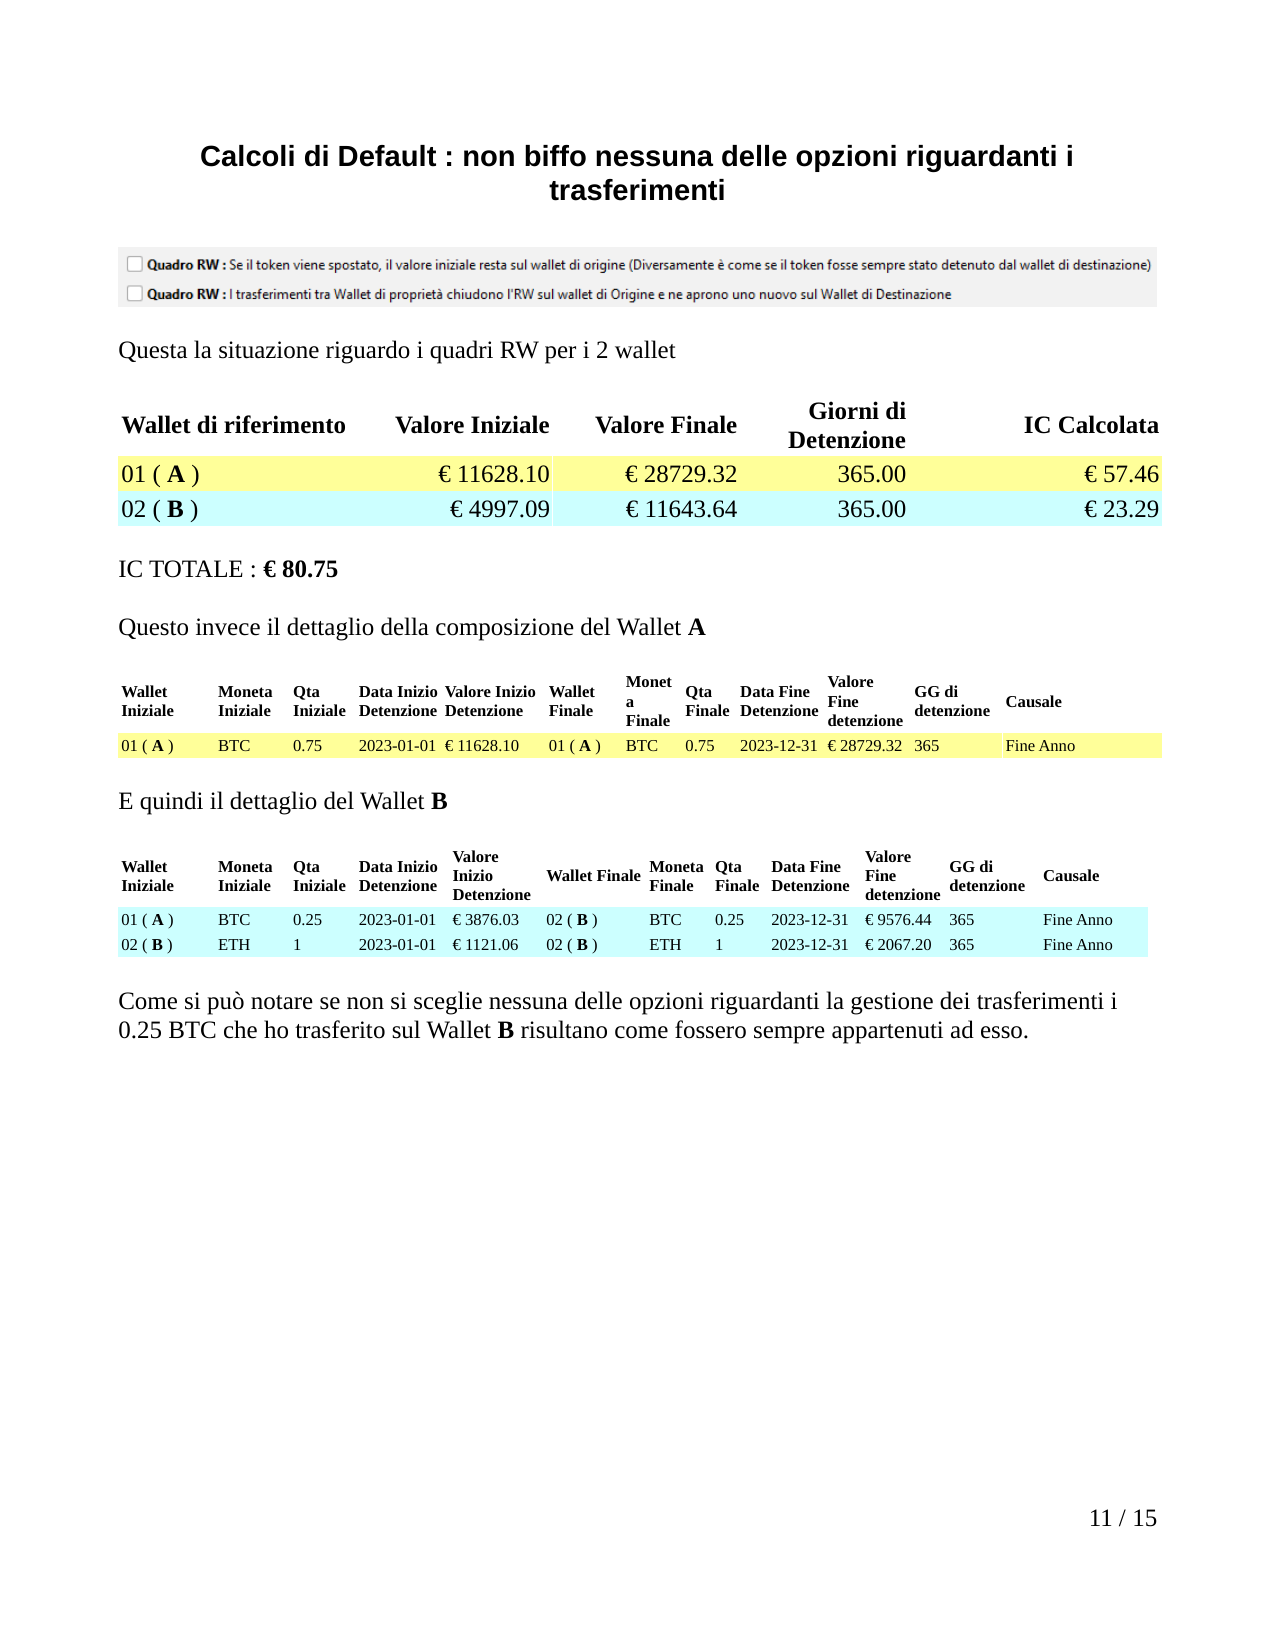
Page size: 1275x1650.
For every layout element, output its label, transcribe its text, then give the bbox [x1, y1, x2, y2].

table_cell 365 [946, 907, 1040, 932]
table_cell 01 ( A ) [118, 456, 374, 491]
table_cell 01 ( A ) [118, 733, 215, 758]
table_cell 365 [911, 733, 1002, 758]
table_header Valore Finale [553, 393, 740, 456]
table_header Data Fine Detenzione [768, 844, 862, 907]
table_header Valore Iniziale [374, 393, 552, 456]
table_header Valore Inizio Detenzione [442, 669, 546, 733]
table_cell 365 [946, 932, 1040, 957]
table_header Qta Iniziale [290, 844, 356, 907]
text Questa la situazione riguardo i quadri RW per i 2 wallet [118, 336, 1157, 364]
table_header Qta Iniziale [290, 669, 356, 733]
table_cell BTC [215, 907, 290, 932]
table_cell Fine Anno [1003, 733, 1162, 758]
table_cell ETH [215, 932, 290, 957]
table_cell 2023-01-01 [356, 907, 449, 932]
table_header Moneta Finale [646, 844, 712, 907]
table_cell € 3876.03 [449, 907, 543, 932]
table_cell 02 ( B ) [543, 932, 646, 957]
table_cell BTC [646, 907, 712, 932]
table_cell 01 ( A ) [546, 733, 623, 758]
table_cell € 23.29 [909, 491, 1162, 526]
table_header Moneta Iniziale [215, 844, 290, 907]
table_header Valore Inizio Detenzione [449, 844, 543, 907]
table_cell € 11628.10 [374, 456, 552, 491]
table_cell € 9576.44 [862, 907, 946, 932]
table_cell € 11628.10 [442, 733, 546, 758]
text Come si può notare se non si sceglie nessuna delle opzioni riguardanti la gestione dei trasferimenti i 0.25 BTC che ho trasferito sul Wallet B risultano come fossero sempre appartenuti ad esso. [118, 986, 1157, 1043]
table_cell € 2067.20 [862, 932, 946, 957]
table_cell 0.75 [290, 733, 356, 758]
text E quindi il dettaglio del Wallet B [118, 786, 1157, 815]
table_cell 02 ( B ) [118, 491, 374, 526]
table_cell 01 ( A ) [118, 907, 215, 932]
table_header Wallet Finale [546, 669, 623, 733]
table_cell 2023-01-01 [356, 733, 442, 758]
table_cell € 11643.64 [553, 491, 740, 526]
table_header Moneta Finale [623, 669, 682, 733]
table_cell 02 ( B ) [543, 907, 646, 932]
table_header Causale [1040, 844, 1148, 907]
table_cell Fine Anno [1040, 932, 1148, 957]
table_cell € 28729.32 [824, 733, 911, 758]
table_cell 0.25 [290, 907, 356, 932]
table_cell € 28729.32 [553, 456, 740, 491]
table_cell 2023-12-31 [768, 932, 862, 957]
table_cell 2023-12-31 [768, 907, 862, 932]
table_header Valore Fine detenzione [824, 669, 911, 733]
table_header GG di detenzione [911, 669, 1002, 733]
table_cell 365.00 [740, 456, 909, 491]
table_cell 365.00 [740, 491, 909, 526]
table_cell € 1121.06 [449, 932, 543, 957]
table_cell € 4997.09 [374, 491, 552, 526]
table_cell € 57.46 [909, 456, 1162, 491]
table_header Data Fine Detenzione [737, 669, 824, 733]
table_cell BTC [623, 733, 682, 758]
table_header Moneta Iniziale [215, 669, 290, 733]
table_cell 0.75 [682, 733, 737, 758]
subtitle Calcoli di Default : non biffo nessuna delle opzioni riguardanti i trasferimenti [118, 139, 1157, 206]
table_cell 2023-12-31 [737, 733, 824, 758]
table_header IC Calcolata [909, 393, 1162, 456]
table_header Wallet Iniziale [118, 844, 215, 907]
table_header Data Inizio Detenzione [356, 669, 442, 733]
table_header Causale [1003, 669, 1162, 733]
table_cell BTC [215, 733, 290, 758]
table_cell ETH [646, 932, 712, 957]
table_header Qta Finale [682, 669, 737, 733]
text Questo invece il dettaglio della composizione del Wallet A [118, 612, 1157, 641]
table_header Qta Finale [712, 844, 768, 907]
table_cell 02 ( B ) [118, 932, 215, 957]
table_header Wallet Iniziale [118, 669, 215, 733]
table_cell 0.25 [712, 907, 768, 932]
table_cell 1 [712, 932, 768, 957]
picture [118, 247, 1157, 307]
table_header Giorni di Detenzione [740, 393, 909, 456]
table_cell Fine Anno [1040, 907, 1148, 932]
table_header Wallet di riferimento [118, 393, 374, 456]
table_header Data Inizio Detenzione [356, 844, 449, 907]
table_header Valore Fine detenzione [862, 844, 946, 907]
table_header Wallet Finale [543, 844, 646, 907]
table_cell 1 [290, 932, 356, 957]
text IC TOTALE : € 80.75 [118, 554, 1157, 583]
table_cell 2023-01-01 [356, 932, 449, 957]
table_header GG di detenzione [946, 844, 1040, 907]
